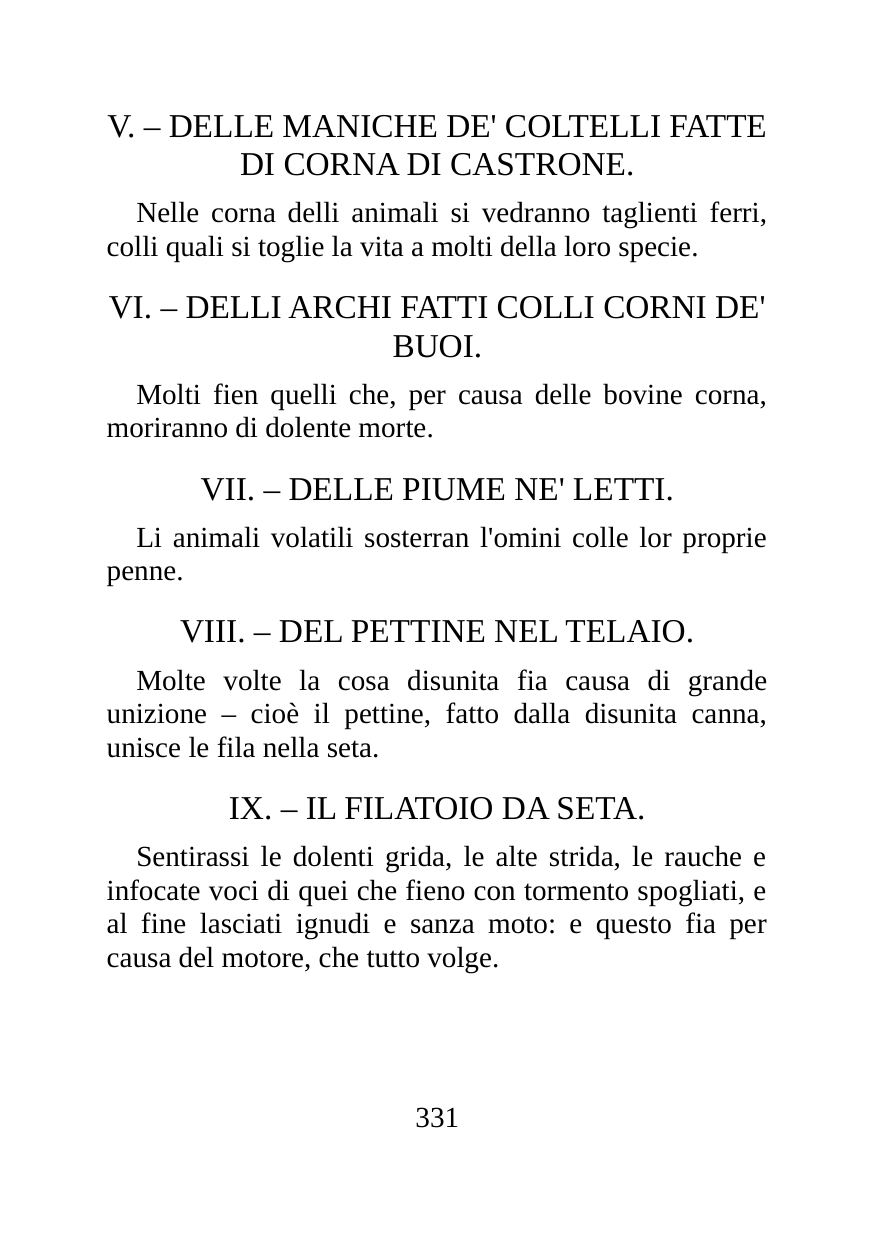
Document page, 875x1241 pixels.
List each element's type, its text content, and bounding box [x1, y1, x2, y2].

subtitle VII. ‒ DELLE PIUME NE' LETTI. [106, 469, 768, 507]
subtitle VIII. ‒ DEL PETTINE NEL TELAIO. [106, 612, 768, 650]
text Li animali volatili sosterran l'omini colle lor proprie penne. [106, 520, 768, 587]
subtitle IX. ‒ IL FILATOIO DA SETA. [106, 788, 768, 827]
text Nelle corna delli animali si vedranno taglienti ferri, colli quali si toglie la vita a molti della loro specie. [106, 196, 768, 263]
subtitle V. ‒ DELLE MANICHE DE' COLTELLI FATTE DI CORNA DI CASTRONE. [106, 106, 768, 183]
text Molte volte la cosa disunita fia causa di grande unizione ‒ cioè il pettine, fatto dalla disunita canna, unisce le fila nella seta. [106, 663, 768, 763]
text Sentirassi le dolenti grida, le alte strida, le rauche e infocate voci di quei che fieno con tormento spogliati, e al fine lasciati ignudi e sanza moto: e questo fia per causa del motore, che tutto volge. [106, 839, 768, 973]
subtitle VI. ‒ DELLI ARCHI FATTI COLLI CORNI DE' BUOI. [106, 288, 768, 364]
text Molti fien quelli che, per causa delle bovine corna, moriranno di dolente morte. [106, 377, 768, 444]
